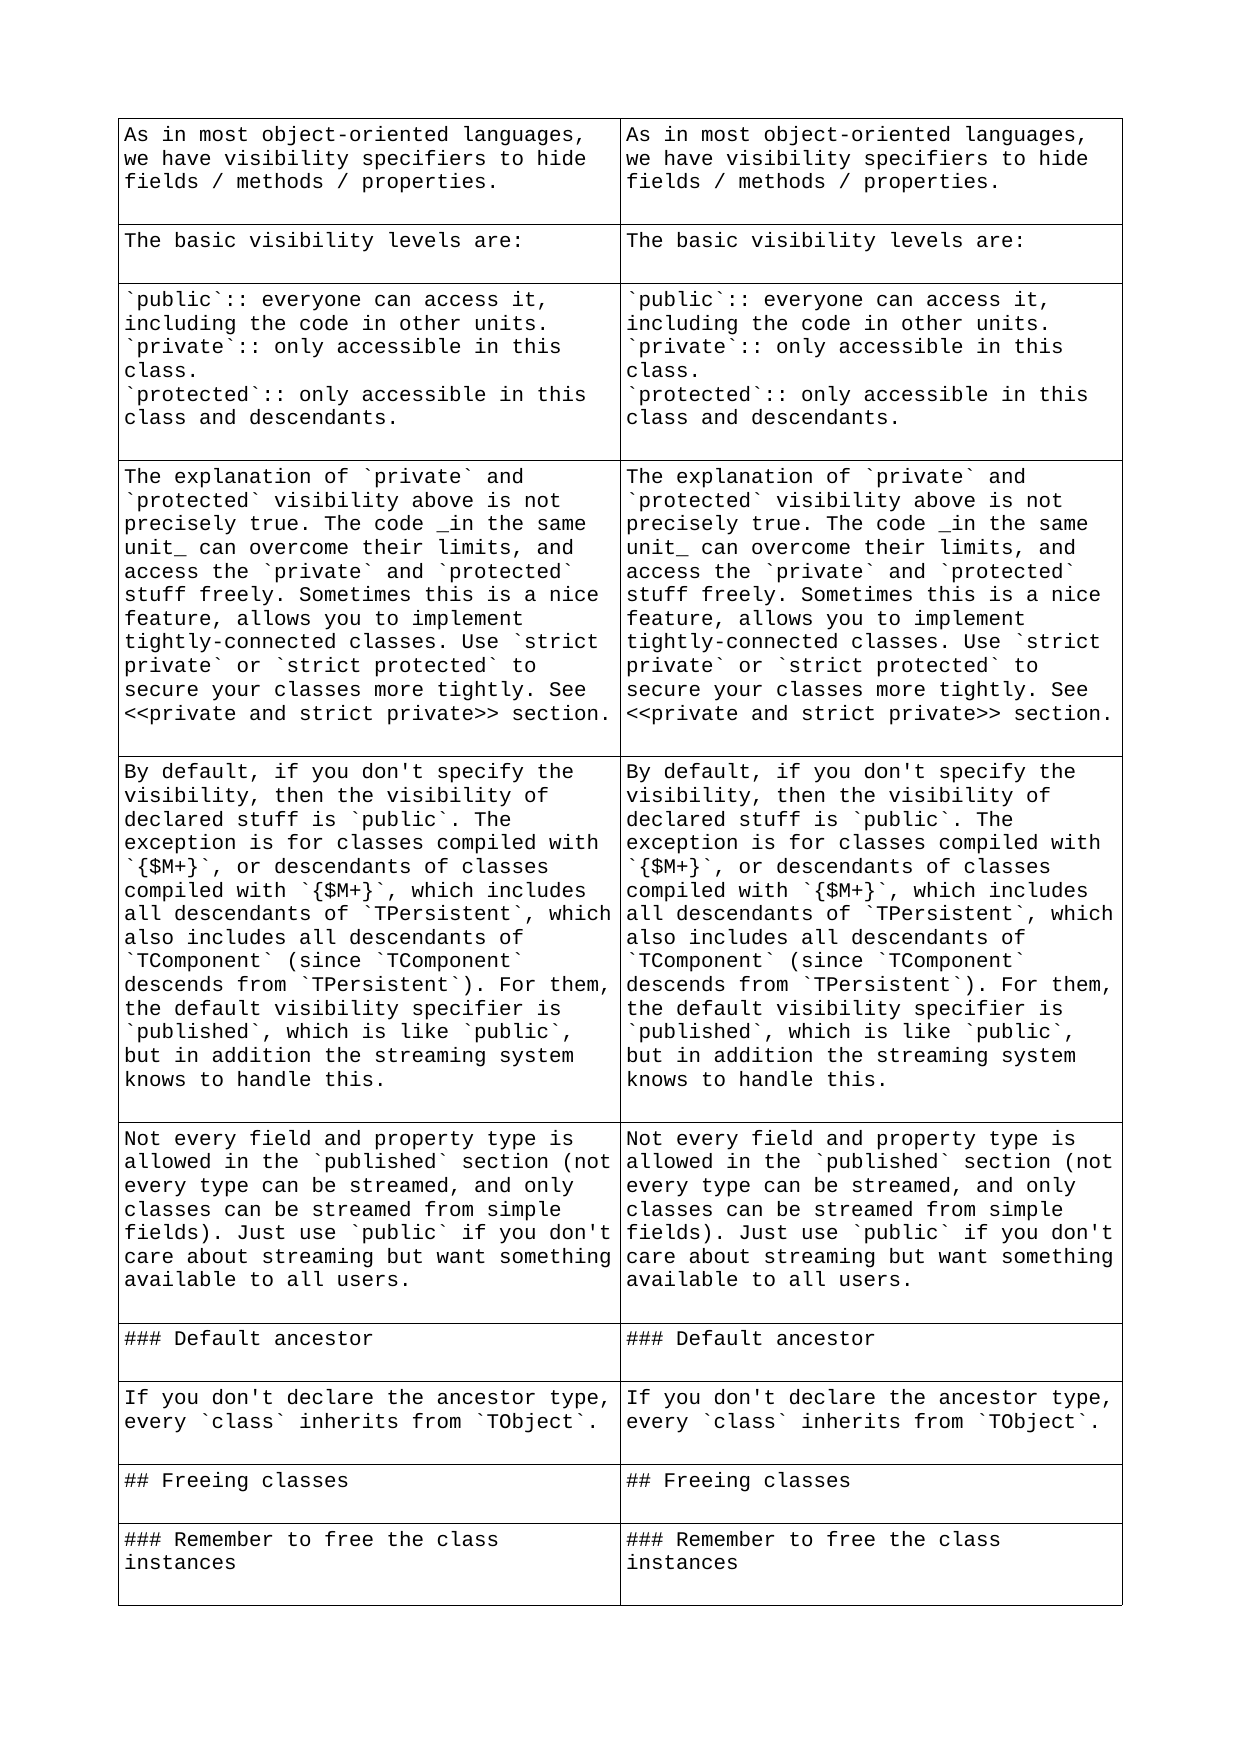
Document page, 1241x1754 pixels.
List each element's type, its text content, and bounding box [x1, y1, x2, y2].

table_cell Not every field and property type is allowed in the `published` section (not every type can be streamed, and only classes can be streamed from simple fields). Just use `public` if you don't care about streaming but want something available to all users. [621, 1123, 1122, 1322]
table_cell `public`:: everyone can access it, including the code in other units. `private`:: only accessible in this class. `protected`:: only accessible in this class and descendants. [621, 284, 1122, 460]
table_cell As in most object-oriented languages, we have visibility specifiers to hide fields / methods / properties. [621, 119, 1122, 224]
table_cell ### Default ancestor [119, 1324, 620, 1381]
table_cell ### Default ancestor [621, 1324, 1122, 1381]
table_cell Not every field and property type is allowed in the `published` section (not every type can be streamed, and only classes can be streamed from simple fields). Just use `public` if you don't care about streaming but want something available to all users. [119, 1123, 620, 1322]
table_cell ## Freeing classes [621, 1465, 1122, 1523]
table_cell By default, if you don't specify the visibility, then the visibility of declared stuff is `public`. The exception is for classes compiled with `{$M+}`, or descendants of classes compiled with `{$M+}`, which includes all descendants of `TPersistent`, which also includes all descendants of `TComponent` (since `TComponent` descends from `TPersistent`). For them, the default visibility specifier is `published`, which is like `public`, but in addition the streaming system knows to handle this. [119, 757, 620, 1122]
table_cell ## Freeing classes [119, 1465, 620, 1523]
table_cell If you don't declare the ancestor type, every `class` inherits from `TObject`. [119, 1382, 620, 1464]
table_cell The explanation of `private` and `protected` visibility above is not precisely true. The code _in the same unit_ can overcome their limits, and access the `private` and `protected` stuff freely. Sometimes this is a nice feature, allows you to implement tightly-connected classes. Use `strict private` or `strict protected` to secure your classes more tightly. See <<private and strict private>> section. [621, 461, 1122, 756]
table_cell By default, if you don't specify the visibility, then the visibility of declared stuff is `public`. The exception is for classes compiled with `{$M+}`, or descendants of classes compiled with `{$M+}`, which includes all descendants of `TPersistent`, which also includes all descendants of `TComponent` (since `TComponent` descends from `TPersistent`). For them, the default visibility specifier is `published`, which is like `public`, but in addition the streaming system knows to handle this. [621, 757, 1122, 1122]
table_cell The basic visibility levels are: [119, 225, 620, 283]
table_cell The basic visibility levels are: [621, 225, 1122, 283]
table_cell If you don't declare the ancestor type, every `class` inherits from `TObject`. [621, 1382, 1122, 1464]
table_cell ### Remember to free the class instances [119, 1524, 620, 1605]
table_cell The explanation of `private` and `protected` visibility above is not precisely true. The code _in the same unit_ can overcome their limits, and access the `private` and `protected` stuff freely. Sometimes this is a nice feature, allows you to implement tightly-connected classes. Use `strict private` or `strict protected` to secure your classes more tightly. See <<private and strict private>> section. [119, 461, 620, 756]
table_cell As in most object-oriented languages, we have visibility specifiers to hide fields / methods / properties. [119, 119, 620, 224]
table_cell `public`:: everyone can access it, including the code in other units. `private`:: only accessible in this class. `protected`:: only accessible in this class and descendants. [119, 284, 620, 460]
table_cell ### Remember to free the class instances [621, 1524, 1122, 1605]
